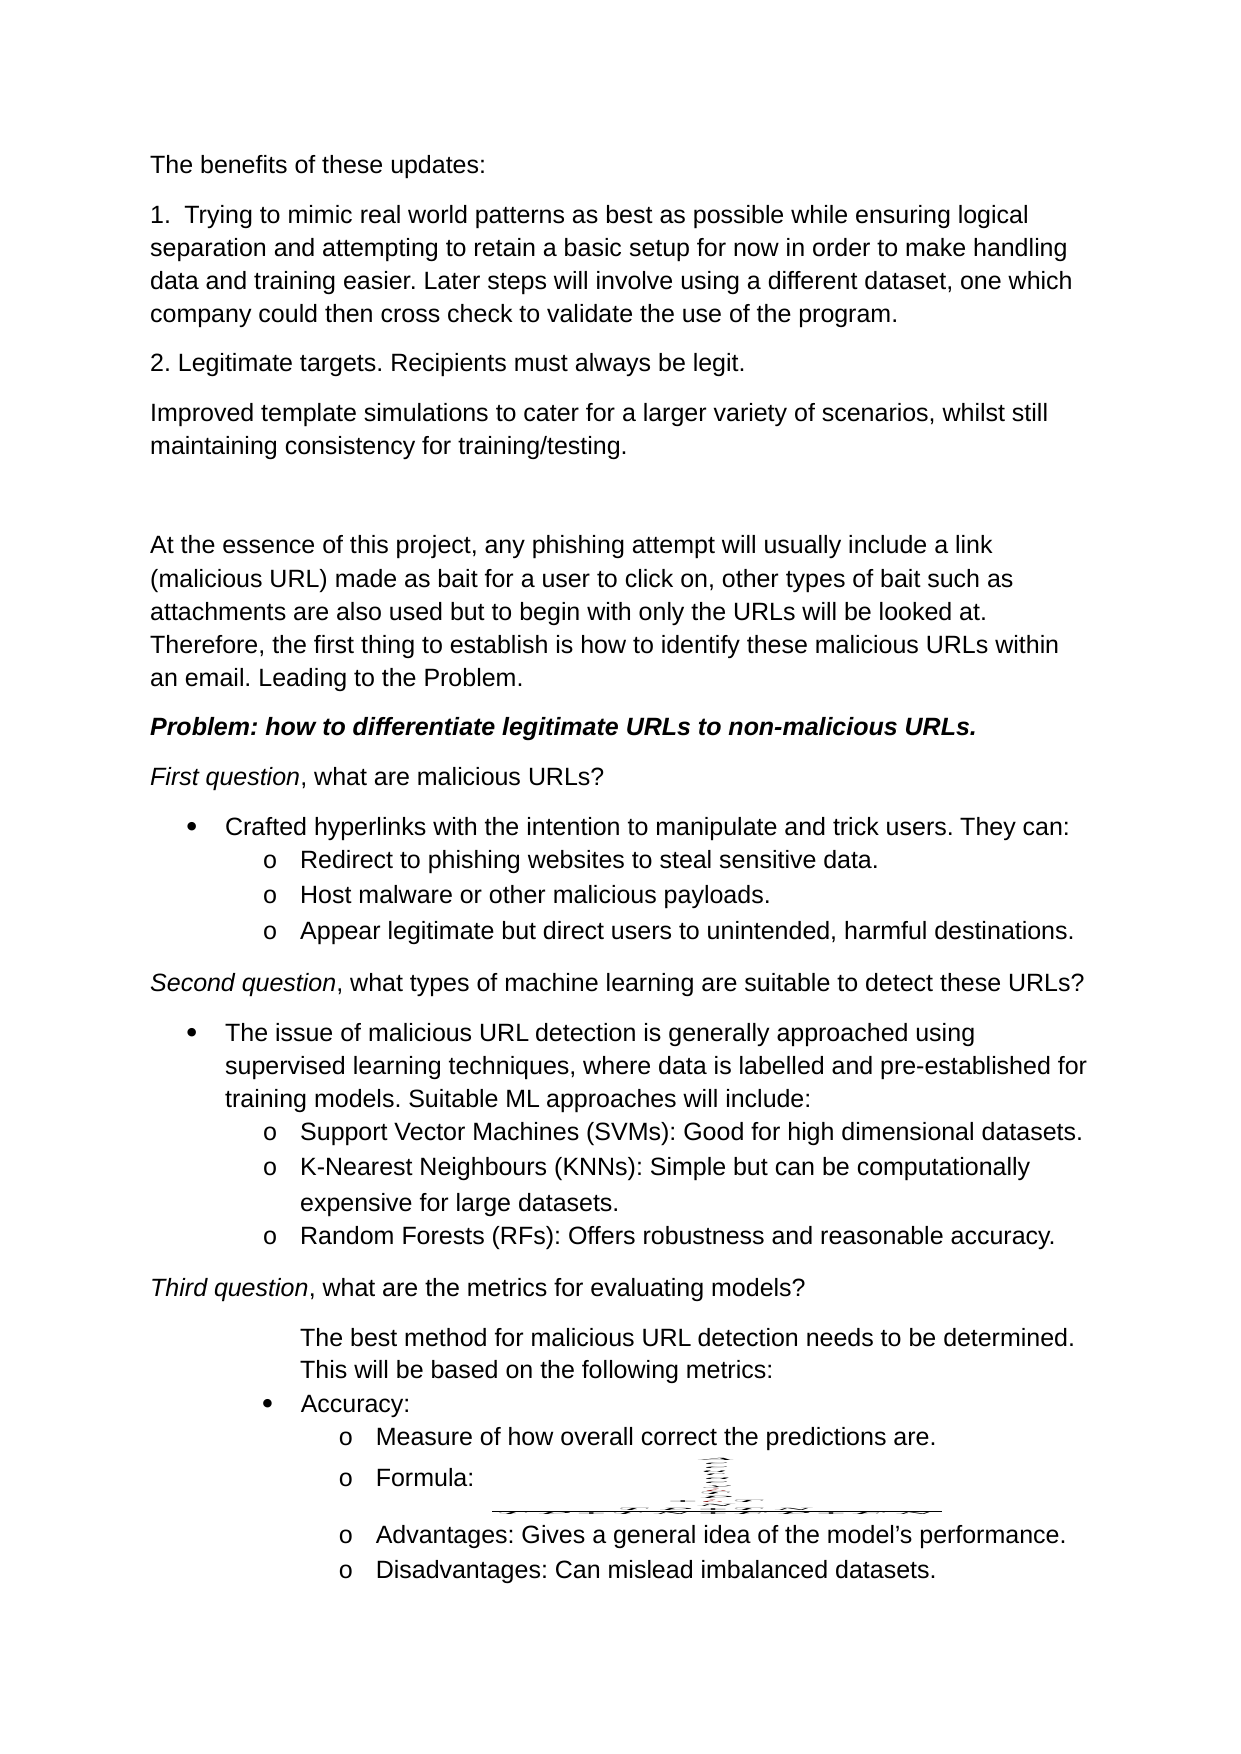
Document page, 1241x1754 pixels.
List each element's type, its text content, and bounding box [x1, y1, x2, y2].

text Second question, what types of machine learning are suitable to detect these URLs? [150, 968, 1090, 997]
list Disadvantages: Can mislead imbalanced datasets. [338, 1555, 1090, 1586]
text First question, what are malicious URLs? [150, 762, 1090, 791]
list Host malware or other malicious payloads. [262, 880, 1090, 911]
list The issue of malicious URL detection is generally approached using supervised learning techniques, where data is labelled and pre-established for training models. Suitable ML approaches will include: [187, 1018, 1090, 1113]
list Formula: [338, 1457, 1090, 1515]
list Advantages: Gives a general idea of the model’s performance. [338, 1519, 1090, 1551]
list Appear legitimate but direct users to unintended, harmful destinations. [262, 916, 1090, 947]
text At the essence of this project, any phishing attempt will usually include a link (malicious URL) made as bait for a user to click on, other types of bait such as attachments are also used but to begin with only the URLs will be looked at. Therefore, the first thing to establish is how to identify these malicious URLs within an email. Leading to the Problem. [150, 531, 1090, 691]
text Problem: how to differentiate legitimate URLs to non-malicious URLs. [150, 712, 1090, 741]
list Redirect to phishing websites to steal sensitive data. [262, 845, 1090, 876]
list Measure of how overall correct the predictions are. [338, 1422, 1090, 1453]
list Random Forests (RFs): Offers robustness and reasonable accuracy. [262, 1221, 1090, 1252]
text 2. Legitimate targets. Recipients must always be legit. [150, 348, 1090, 377]
list K-Nearest Neighbours (KNNs): Simple but can be computationally expensive for large datasets. [262, 1152, 1090, 1216]
text 1. Trying to mimic real world patterns as best as possible while ensuring logical separation and attempting to retain a basic setup for now in order to make handling data and training easier. Later steps will involve using a different dataset, one which company could then cross check to validate the use of the program. [150, 200, 1090, 327]
text Improved template simulations to cater for a larger variety of scenarios, whilst still maintaining consistency for training/testing. [150, 398, 1090, 460]
text Third question, what are the metrics for evaluating models? [150, 1273, 1090, 1302]
list Accuracy: [263, 1388, 1090, 1417]
list Crafted hyperlinks with the intention to manipulate and trick users. They can: [187, 812, 1090, 841]
list Support Vector Machines (SVMs): Good for high dimensional datasets. [262, 1117, 1090, 1148]
list The best method for malicious URL detection needs to be determined. This will be based on the following metrics: [300, 1322, 1090, 1384]
text The benefits of these updates: [150, 150, 1090, 179]
